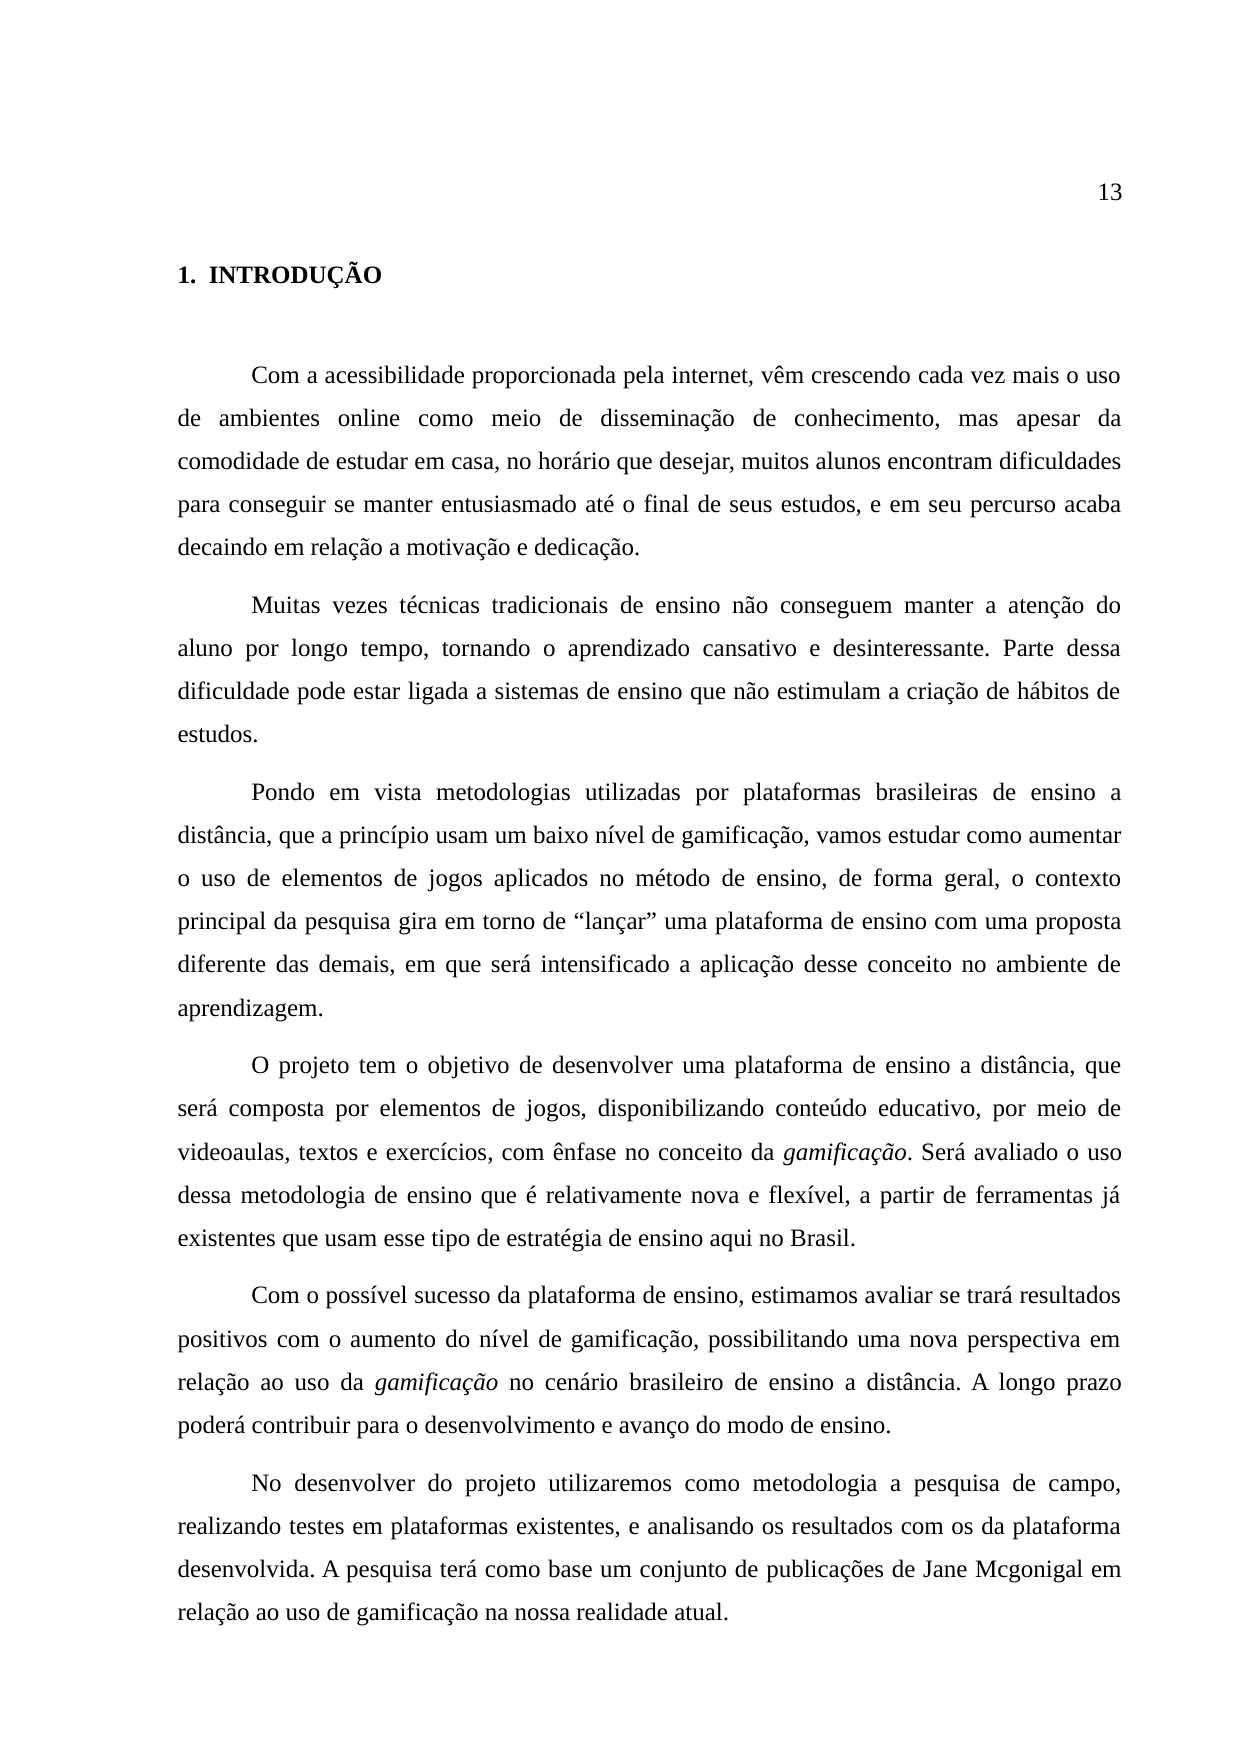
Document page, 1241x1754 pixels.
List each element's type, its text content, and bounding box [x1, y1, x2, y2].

text O projeto tem o objetivo de desenvolver uma plataforma de ensino a distância, que será composta por elementos de jogos, disponibilizando conteúdo educativo, por meio de videoaulas, textos e exercícios, com ênfase no conceito da gamificação. Será avaliado o uso dessa metodologia de ensino que é relativamente nova e flexível, a partir de ferramentas já existentes que usam esse tipo de estratégia de ensino aqui no Brasil. [177, 1050, 1122, 1252]
text Com a acessibilidade proporcionada pela internet, vêm crescendo cada vez mais o uso de ambientes online como meio de disseminação de conhecimento, mas apesar da comodidade de estudar em casa, no horário que desejar, muitos alunos encontram dificuldades para conseguir se manter entusiasmado até o final de seus estudos, e em seu percurso acaba decaindo em relação a motivação e dedicação. [177, 360, 1122, 561]
text Muitas vezes técnicas tradicionais de ensino não conseguem manter a atenção do aluno por longo tempo, tornando o aprendizado cansativo e desinteressante. Parte dessa dificuldade pode estar ligada a sistemas de ensino que não estimulam a criação de hábitos de estudos. [177, 590, 1122, 748]
text Pondo em vista metodologias utilizadas por plataformas brasileiras de ensino a distância, que a princípio usam um baixo nível de gamificação, vamos estudar como aumentar o uso de elementos de jogos aplicados no método de ensino, de forma geral, o contexto principal da pesquisa gira em torno de “lançar” uma plataforma de ensino com uma proposta diferente das demais, em que será intensificado a aplicação desse conceito no ambiente de aprendizagem. [177, 777, 1122, 1021]
text No desenvolver do projeto utilizaremos como metodologia a pesquisa de campo, realizando testes em plataformas existentes, e analisando os resultados com os da plataforma desenvolvida. A pesquisa terá como base um conjunto de publicações de Jane Mcgonigal em relação ao uso de gamificação na nossa realidade atual. [177, 1468, 1122, 1626]
subtitle INTRODUÇÃO [177, 260, 1004, 289]
text Com o possível sucesso da plataforma de ensino, estimamos avaliar se trará resultados positivos com o aumento do nível de gamificação, possibilitando uma nova perspectiva em relação ao uso da gamificação no cenário brasileiro de ensino a distância. A longo prazo poderá contribuir para o desenvolvimento e avanço do modo de ensino. [177, 1281, 1122, 1439]
